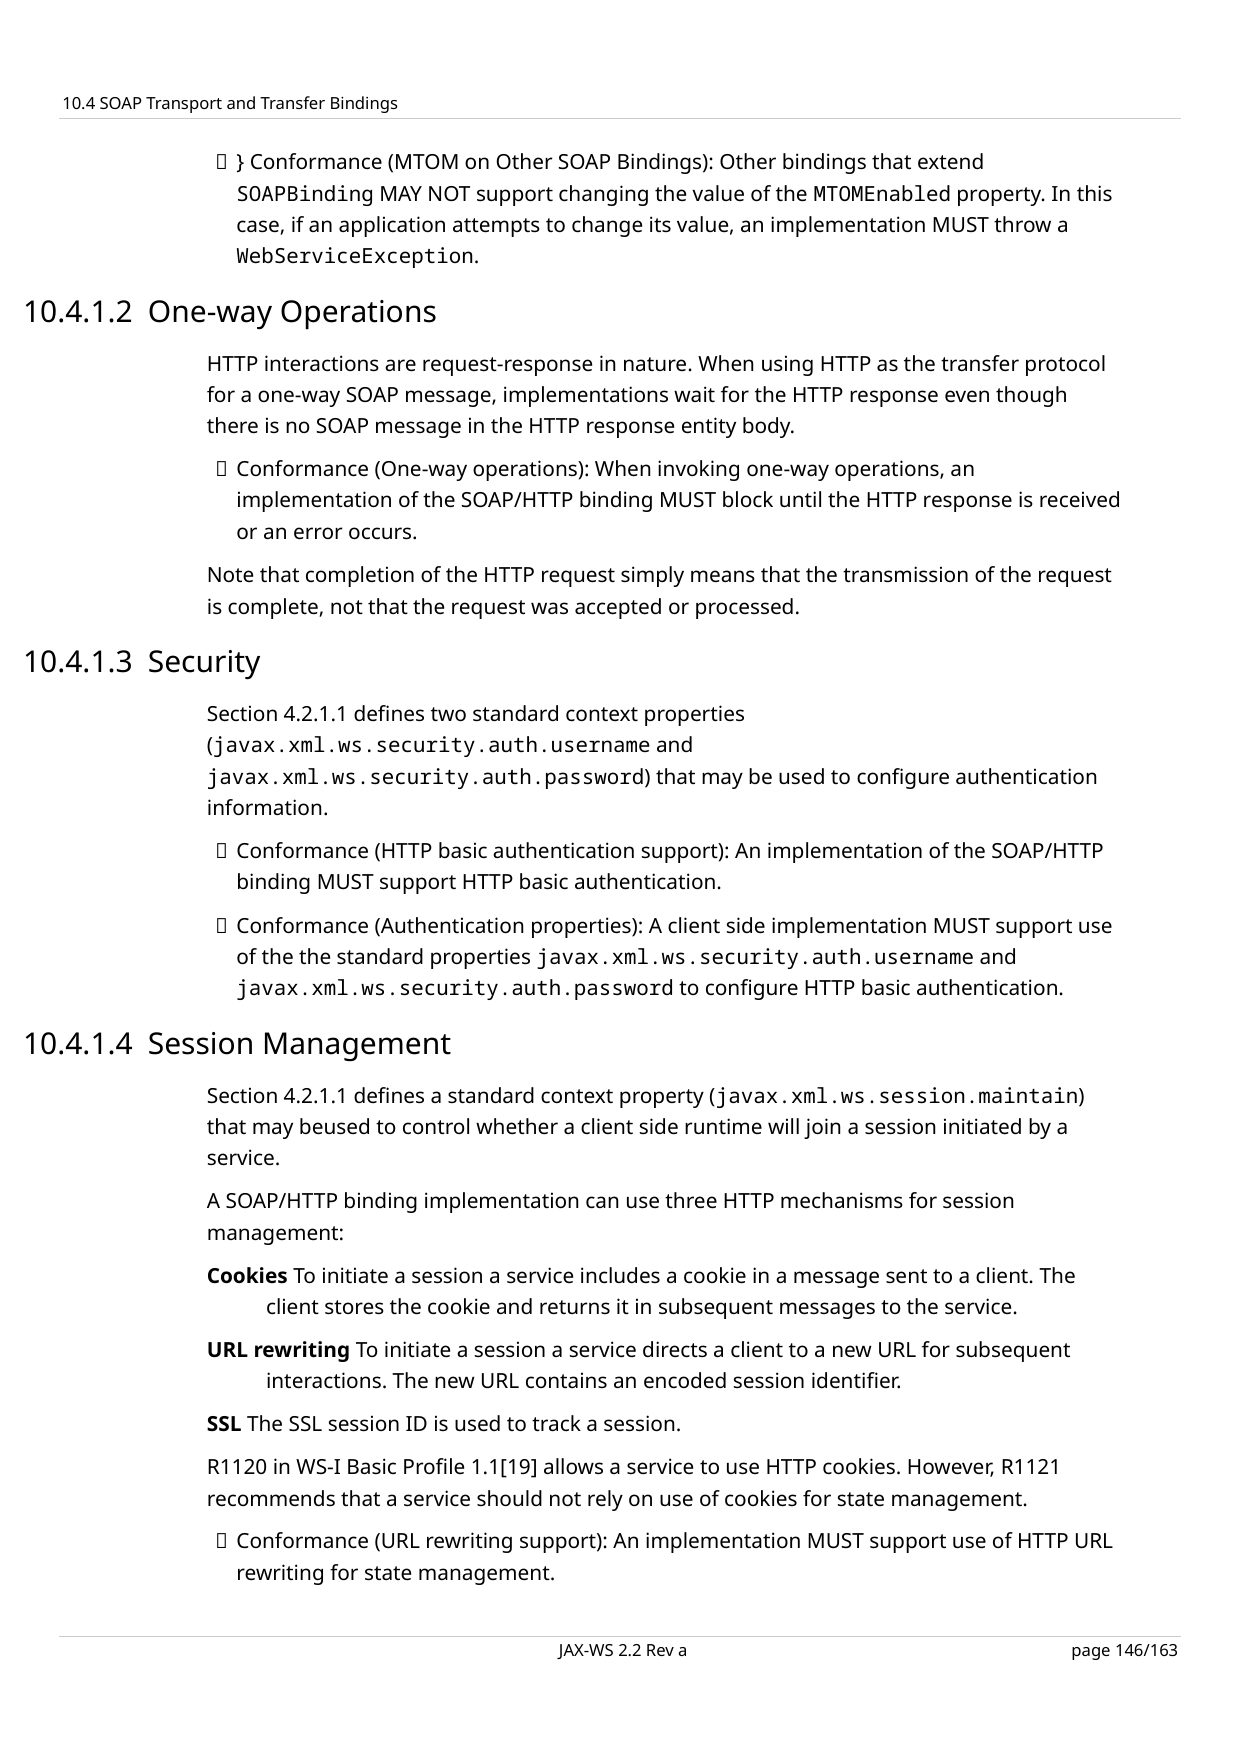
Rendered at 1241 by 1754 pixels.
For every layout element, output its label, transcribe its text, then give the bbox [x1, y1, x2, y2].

text A SOAP/HTTP binding implementation can use three HTTP mechanisms for session management: [207, 1187, 1122, 1246]
list } Conformance (MTOM on Other SOAP Bindings): Other bindings that extend SOAPBinding MAY NOT support changing the value of the MTOMEnabled property. In this case, if an application attempts to change its value, an implementation MUST throw a WebServiceException. [221, 147, 1122, 270]
text Section 4.2.1.1 defines a standard context property (javax.xml.ws.session.maintain) that may beused to control whether a client side runtime will join a session initiated by a service. [207, 1081, 1122, 1172]
list Conformance (HTTP basic authentication support): An implementation of the SOAP/HTTP binding MUST support HTTP basic authentication. [221, 836, 1122, 896]
text URL rewriting To initiate a session a service directs a client to a new URL for subsequent interactions. The new URL contains an encoded session identifier. [207, 1335, 1122, 1395]
list Conformance (One-way operations): When invoking one-way operations, an implementation of the SOAP/HTTP binding MUST block until the HTTP response is received or an error occurs. [221, 454, 1122, 545]
list Conformance (Authentication properties): A client side implementation MUST support use of the the standard properties javax.xml.ws.security.auth.username and javax.xml.ws.security.auth.password to configure HTTP basic authentication. [221, 911, 1122, 1002]
list Conformance (URL rewriting support): An implementation MUST support use of HTTP URL rewriting for state management. [221, 1527, 1122, 1586]
text R1120 in WS-I Basic Profile 1.1[19] allows a service to use HTTP cookies. However, R1121 recommends that a service should not rely on use of cookies for state management. [207, 1452, 1122, 1512]
subtitle Session Management [133, 1022, 1181, 1063]
subtitle Security [133, 641, 1181, 682]
text Note that completion of the HTTP request simply means that the transmission of the request is complete, not that the request was accepted or processed. [207, 561, 1122, 620]
text Section 4.2.1.1 defines two standard context properties (javax.xml.ws.security.auth.username and javax.xml.ws.security.auth.password) that may be used to configure authentication information. [207, 699, 1122, 821]
text SSL The SSL session ID is used to track a session. [207, 1409, 1122, 1438]
subtitle One-way Operations [133, 290, 1181, 331]
text Cookies To initiate a session a service includes a cookie in a message sent to a client. The client stores the cookie and returns it in subsequent messages to the service. [207, 1261, 1122, 1321]
text HTTP interactions are request-response in nature. When using HTTP as the transfer protocol for a one-way SOAP message, implementations wait for the HTTP response even though there is no SOAP message in the HTTP response entity body. [207, 349, 1122, 440]
